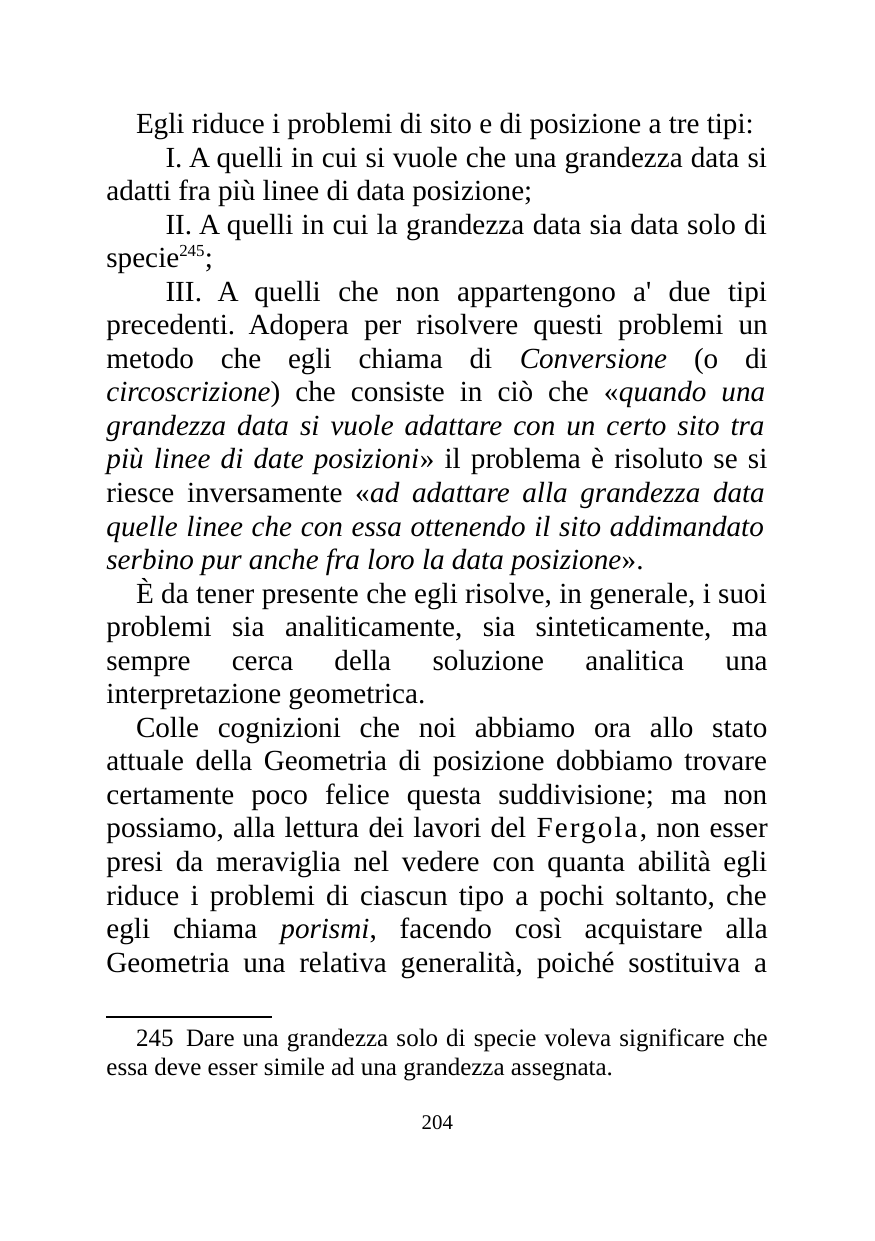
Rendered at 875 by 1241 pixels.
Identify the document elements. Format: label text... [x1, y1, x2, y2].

text II. A quelli in cui la grandezza data sia data solo di specie; [106, 207, 768, 274]
text I. A quelli in cui si vuole che una grandezza data si adatti fra più linee di data posizione; [106, 140, 768, 207]
text III. A quelli che non appartengono a' due tipi precedenti. Adopera per risolvere questi problemi un metodo che egli chiama di Conversione (o di circoscrizione) che consiste in ciò che «quando una grandezza data si vuole adattare con un certo sito tra più linee di date posizioni» il problema è risoluto se si riesce inversamente «ad adattare alla grandezza data quelle linee che con essa ottenendo il sito addimandato serbino pur anche fra loro la data posizione». [106, 274, 768, 576]
text Colle cognizioni che noi abbiamo ora allo stato attuale della Geometria di posizione dobbiamo trovare certamente poco felice questa suddivisione; ma non possiamo, alla lettura dei lavori del Fergola, non esser presi da meraviglia nel vedere con quanta abilità egli riduce i problemi di ciascun tipo a pochi soltanto, che egli chiama porismi, facendo così acquistare alla Geometria una relativa generalità, poiché sostituiva a [106, 710, 768, 978]
text Dare una grandezza solo di specie voleva significare che essa deve esser simile ad una grandezza assegnata. [106, 1023, 768, 1080]
text È da tener presente che egli risolve, in generale, i suoi problemi sia analiticamente, sia sinteticamente, ma sempre cerca della soluzione analitica una interpretazione geometrica. [106, 576, 768, 710]
text Egli riduce i problemi di sito e di posizione a tre tipi: [106, 106, 768, 140]
